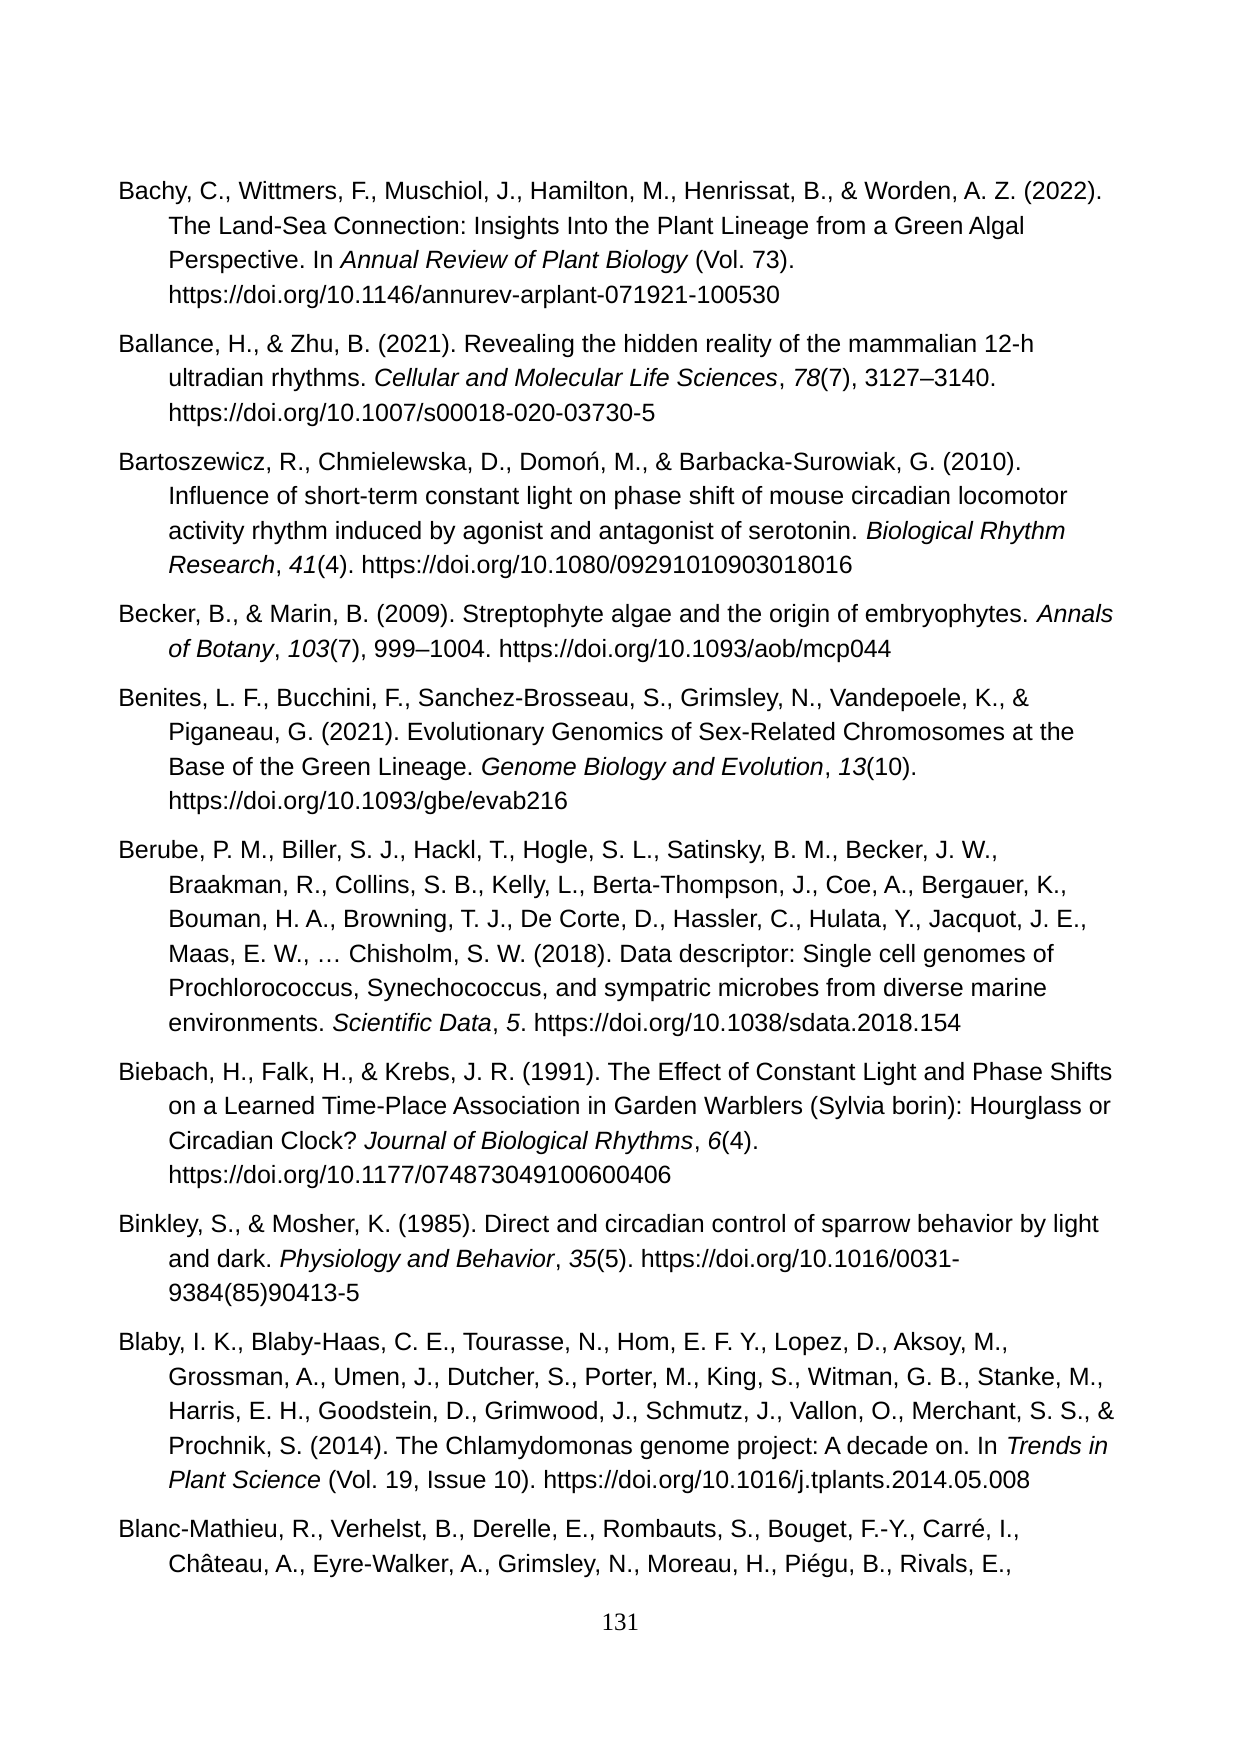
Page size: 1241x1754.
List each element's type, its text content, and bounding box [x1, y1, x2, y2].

text Blaby, I. K., Blaby-Haas, C. E., Tourasse, N., Hom, E. F. Y., Lopez, D., Aksoy, M., Grossman, A., Umen, J., Dutcher, S., Porter, M., King, S., Witman, G. B., Stanke, M., Harris, E. H., Goodstein, D., Grimwood, J., Schmutz, J., Vallon, O., Merchant, S. S., & Prochnik, S. (2014). The Chlamydomonas genome project: A decade on. In Trends in Plant Science (Vol. 19, Issue 10). https://doi.org/10.1016/j.tplants.2014.05.008 [118, 1327, 1122, 1494]
text Ballance, H., & Zhu, B. (2021). Revealing the hidden reality of the mammalian 12-h ultradian rhythms. Cellular and Molecular Life Sciences, 78(7), 3127–3140. https://doi.org/10.1007/s00018-020-03730-5 [118, 329, 1122, 427]
text Blanc-Mathieu, R., Verhelst, B., Derelle, E., Rombauts, S., Bouget, F.-Y., Carré, I., Château, A., Eyre-Walker, A., Grimsley, N., Moreau, H., Piégu, B., Rivals, E., [118, 1514, 1122, 1578]
text Bartoszewicz, R., Chmielewska, D., Domoń, M., & Barbacka-Surowiak, G. (2010). Influence of short-term constant light on phase shift of mouse circadian locomotor activity rhythm induced by agonist and antagonist of serotonin. Biological Rhythm Research, 41(4). https://doi.org/10.1080/09291010903018016 [118, 447, 1122, 579]
text Biebach, H., Falk, H., & Krebs, J. R. (1991). The Effect of Constant Light and Phase Shifts on a Learned Time-Place Association in Garden Warblers (Sylvia borin): Hourglass or Circadian Clock? Journal of Biological Rhythms, 6(4). https://doi.org/10.1177/074873049100600406 [118, 1057, 1122, 1189]
text Binkley, S., & Mosher, K. (1985). Direct and circadian control of sparrow behavior by light and dark. Physiology and Behavior, 35(5). https://doi.org/10.1016/0031-9384(85)90413-5 [118, 1209, 1122, 1307]
text Bachy, C., Wittmers, F., Muschiol, J., Hamilton, M., Henrissat, B., & Worden, A. Z. (2022). The Land-Sea Connection: Insights Into the Plant Lineage from a Green Algal Perspective. In Annual Review of Plant Biology (Vol. 73). https://doi.org/10.1146/annurev-arplant-071921-100530 [118, 176, 1122, 308]
text Becker, B., & Marin, B. (2009). Streptophyte algae and the origin of embryophytes. Annals of Botany, 103(7), 999–1004. https://doi.org/10.1093/aob/mcp044 [118, 599, 1122, 663]
text Berube, P. M., Biller, S. J., Hackl, T., Hogle, S. L., Satinsky, B. M., Becker, J. W., Braakman, R., Collins, S. B., Kelly, L., Berta-Thompson, J., Coe, A., Bergauer, K., Bouman, H. A., Browning, T. J., De Corte, D., Hassler, C., Hulata, Y., Jacquot, J. E., Maas, E. W., … Chisholm, S. W. (2018). Data descriptor: Single cell genomes of Prochlorococcus, Synechococcus, and sympatric microbes from diverse marine environments. Scientific Data, 5. https://doi.org/10.1038/sdata.2018.154 [118, 835, 1122, 1037]
text Benites, L. F., Bucchini, F., Sanchez-Brosseau, S., Grimsley, N., Vandepoele, K., & Piganeau, G. (2021). Evolutionary Genomics of Sex-Related Chromosomes at the Base of the Green Lineage. Genome Biology and Evolution, 13(10). https://doi.org/10.1093/gbe/evab216 [118, 683, 1122, 815]
